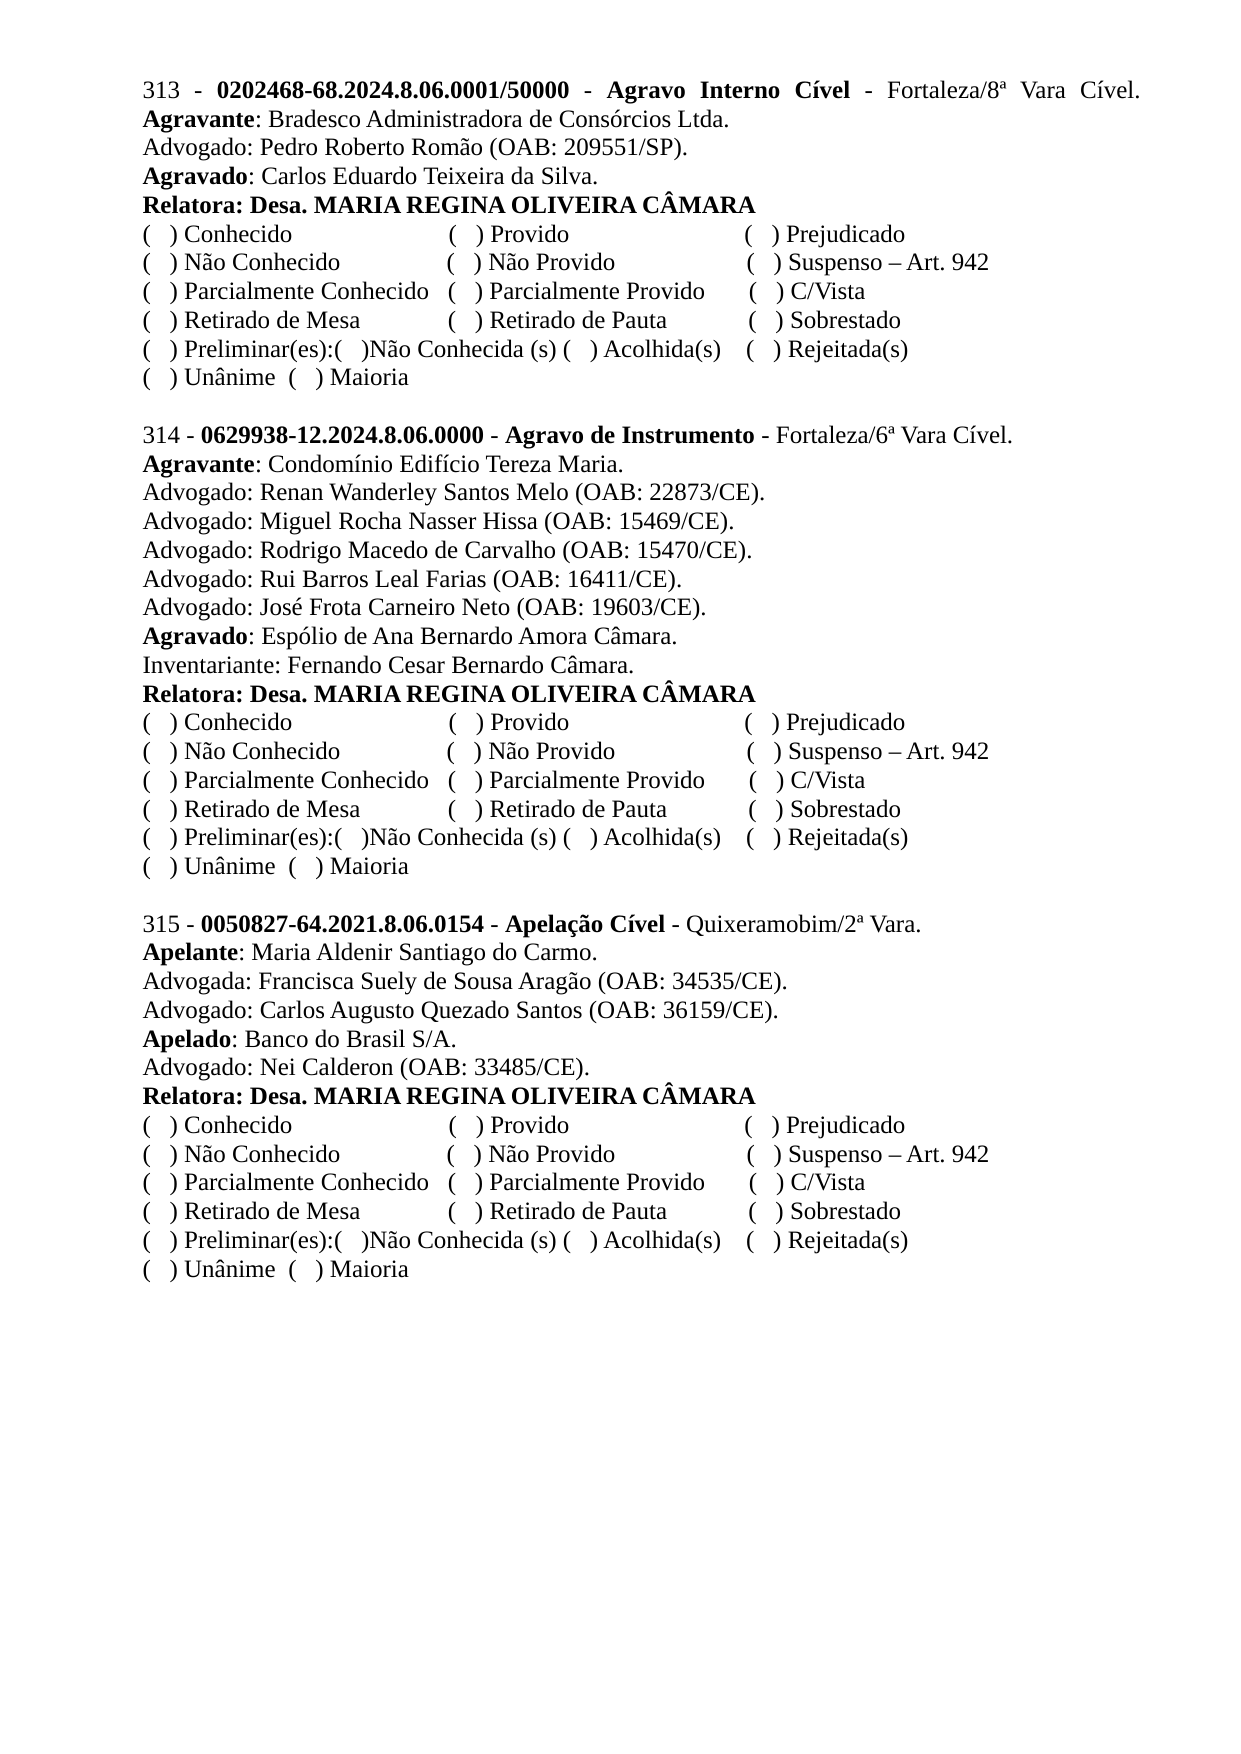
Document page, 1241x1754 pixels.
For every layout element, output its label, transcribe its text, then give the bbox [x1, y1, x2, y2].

text Agravante: Condomínio Edifício Tereza Maria. [142, 449, 1141, 477]
text Apelado: Banco do Brasil S/A. [142, 1024, 1141, 1052]
text Advogada: Francisca Suely de Sousa Aragão (OAB: 34535/CE). [142, 966, 1141, 995]
text Advogado: Renan Wanderley Santos Melo (OAB: 22873/CE). [142, 477, 1141, 506]
text ( ) Preliminar(es):( )Não Conhecida (s) ( ) Acolhida(s) ( ) Rejeitada(s) [142, 822, 1158, 851]
text Agravado: Carlos Eduardo Teixeira da Silva. [142, 161, 1141, 190]
text Relatora: Desa. MARIA REGINA OLIVEIRA CÂMARA [142, 679, 1141, 707]
text ( ) Parcialmente Conhecido ( ) Parcialmente Provido ( ) C/Vista [142, 765, 1158, 794]
text ( ) Não Conhecido ( ) Não Provido ( ) Suspenso – Art. 942 [142, 1139, 1158, 1167]
text ( ) Unânime ( ) Maioria [142, 1254, 1158, 1282]
text ( ) Unânime ( ) Maioria [142, 851, 1158, 880]
text ( ) Conhecido ( ) Provido ( ) Prejudicado [142, 1110, 1141, 1139]
text ( ) Não Conhecido ( ) Não Provido ( ) Suspenso – Art. 942 [142, 247, 1158, 276]
text Advogado: Nei Calderon (OAB: 33485/CE). [142, 1052, 1141, 1081]
text Advogado: Carlos Augusto Quezado Santos (OAB: 36159/CE). [142, 995, 1141, 1024]
text ( ) Parcialmente Conhecido ( ) Parcialmente Provido ( ) C/Vista [142, 276, 1158, 305]
text Advogado: Pedro Roberto Romão (OAB: 209551/SP). [142, 132, 1141, 161]
text Agravado: Espólio de Ana Bernardo Amora Câmara. [142, 621, 1141, 650]
text 313 - 0202468-68.2024.8.06.0001/50000 - Agravo Interno Cível - Fortaleza/8ª Vara Cível. Agravante: Bradesco Administradora de Consórcios Ltda. [142, 75, 1141, 132]
text ( ) Preliminar(es):( )Não Conhecida (s) ( ) Acolhida(s) ( ) Rejeitada(s) [142, 1225, 1158, 1254]
text ( ) Conhecido ( ) Provido ( ) Prejudicado [142, 219, 1141, 247]
text Apelante: Maria Aldenir Santiago do Carmo. [142, 937, 1141, 966]
text Advogado: José Frota Carneiro Neto (OAB: 19603/CE). [142, 592, 1141, 621]
text ( ) Retirado de Mesa ( ) Retirado de Pauta ( ) Sobrestado [142, 305, 1158, 334]
text ( ) Não Conhecido ( ) Não Provido ( ) Suspenso – Art. 942 [142, 736, 1158, 765]
text 315 - 0050827-64.2021.8.06.0154 - Apelação Cível - Quixeramobim/2ª Vara. [142, 909, 1141, 937]
text ( ) Preliminar(es):( )Não Conhecida (s) ( ) Acolhida(s) ( ) Rejeitada(s) [142, 334, 1158, 362]
text ( ) Conhecido ( ) Provido ( ) Prejudicado [142, 707, 1141, 736]
text 314 - 0629938-12.2024.8.06.0000 - Agravo de Instrumento - Fortaleza/6ª Vara Cível. [142, 420, 1141, 449]
text Advogado: Rui Barros Leal Farias (OAB: 16411/CE). [142, 564, 1141, 592]
text Advogado: Miguel Rocha Nasser Hissa (OAB: 15469/CE). [142, 506, 1141, 535]
text Advogado: Rodrigo Macedo de Carvalho (OAB: 15470/CE). [142, 535, 1141, 564]
text Relatora: Desa. MARIA REGINA OLIVEIRA CÂMARA [142, 1081, 1141, 1110]
text ( ) Unânime ( ) Maioria [142, 362, 1158, 391]
text Inventariante: Fernando Cesar Bernardo Câmara. [142, 650, 1141, 679]
text Relatora: Desa. MARIA REGINA OLIVEIRA CÂMARA [142, 190, 1141, 219]
text ( ) Retirado de Mesa ( ) Retirado de Pauta ( ) Sobrestado [142, 1196, 1158, 1225]
text ( ) Retirado de Mesa ( ) Retirado de Pauta ( ) Sobrestado [142, 794, 1158, 822]
text ( ) Parcialmente Conhecido ( ) Parcialmente Provido ( ) C/Vista [142, 1167, 1158, 1196]
